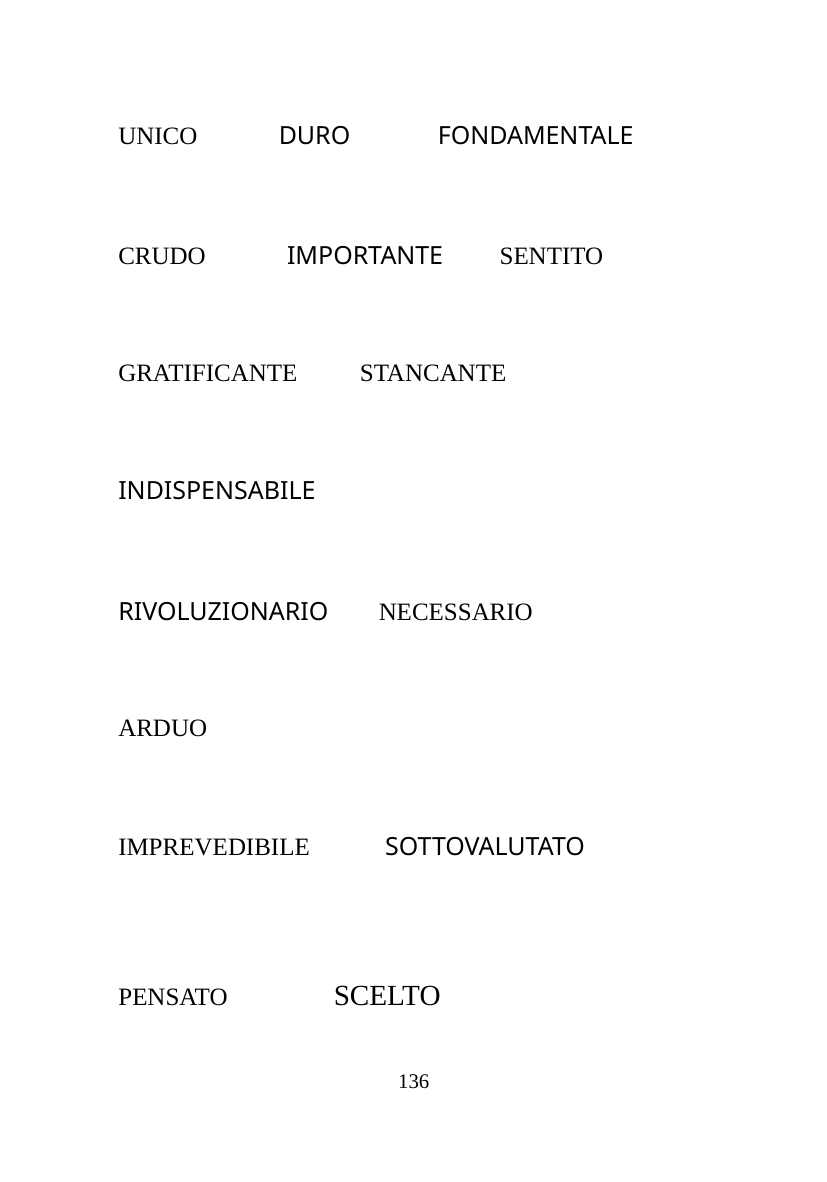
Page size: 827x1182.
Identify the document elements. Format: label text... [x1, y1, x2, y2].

text IMPREVEDIBILE SOTTOVALUTATO [88, 828, 738, 863]
text UNICO DURO FONDAMENTALE [88, 117, 738, 151]
text PENSATO SCELTO [88, 978, 738, 1011]
text ARDUO [88, 713, 738, 742]
text GRATIFICANTE STANCANTE [88, 358, 738, 387]
text RIVOLUZIONARIO NECESSARIO [88, 593, 738, 627]
text CRUDO IMPORTANTE SENTITO [88, 238, 738, 272]
text INDISPENSABILE [88, 473, 738, 507]
